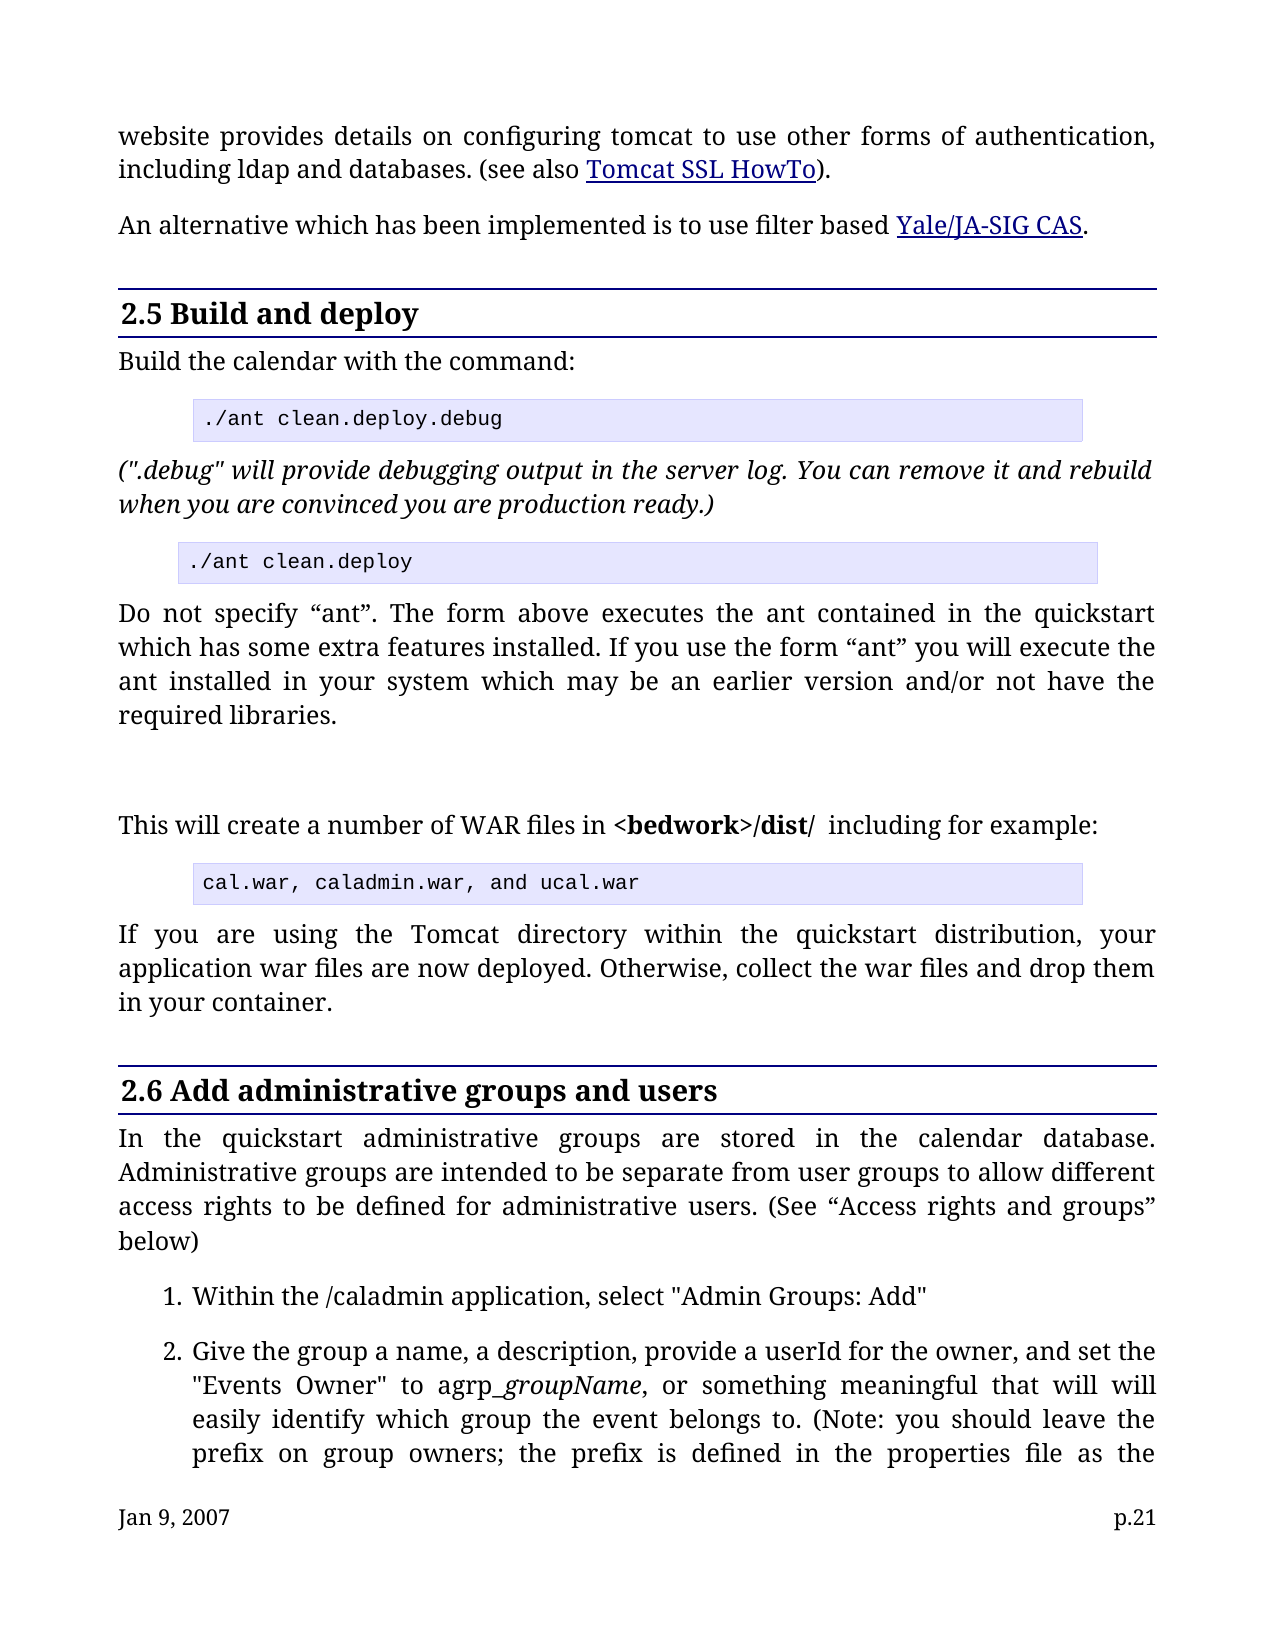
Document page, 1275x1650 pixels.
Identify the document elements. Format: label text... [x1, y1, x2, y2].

text In the quickstart administrative groups are stored in the calendar database. Administrative groups are intended to be separate from user groups to allow different access rights to be defined for administrative users. (See “Access rights and groups” below) [118, 1121, 1157, 1257]
subtitle 2.6 Add administrative groups and users [118, 1067, 1157, 1113]
text (".debug" will provide debugging output in the server log. You can remove it and rebuild when you are convinced you are production ready.) [118, 452, 1157, 521]
text An alternative which has been implemented is to use filter based Yale/JA-SIG CAS. [118, 207, 1157, 241]
text This will create a number of WAR files in <bedwork>/dist/ including for example: [118, 808, 1157, 842]
list Within the /caladmin application, select "Admin Groups: Add" [162, 1278, 1157, 1312]
subtitle 2.5 Build and deploy [118, 290, 1157, 336]
text Do not specify “ant”. The form above executes the ant contained in the quickstart which has some extra features installed. If you use the form “ant” you will execute the ant installed in your system which may be an earlier version and/or not have the required libraries. [118, 595, 1157, 731]
text cal.war, caladmin.war, and ucal.war [194, 864, 1082, 904]
text Build the calendar with the command: [118, 344, 1157, 378]
list Give the group a name, a description, provide a userId for the owner, and set the "Events Owner" to agrp_groupName, or something meaningful that will will easily identify which group the event belongs to. (Note: you should leave the prefix on group owners; the prefix is defined in the properties file as the [162, 1333, 1157, 1469]
text ./ant clean.deploy [179, 543, 1097, 583]
text website provides details on configuring tomcat to use other forms of authentication, including ldap and databases. (see also Tomcat SSL HowTo). [118, 118, 1157, 186]
text ./ant clean.deploy.debug [194, 400, 1082, 441]
text If you are using the Tomcat directory within the quickstart distribution, your application war files are now deployed. Otherwise, collect the war files and drop them in your container. [118, 916, 1157, 1018]
